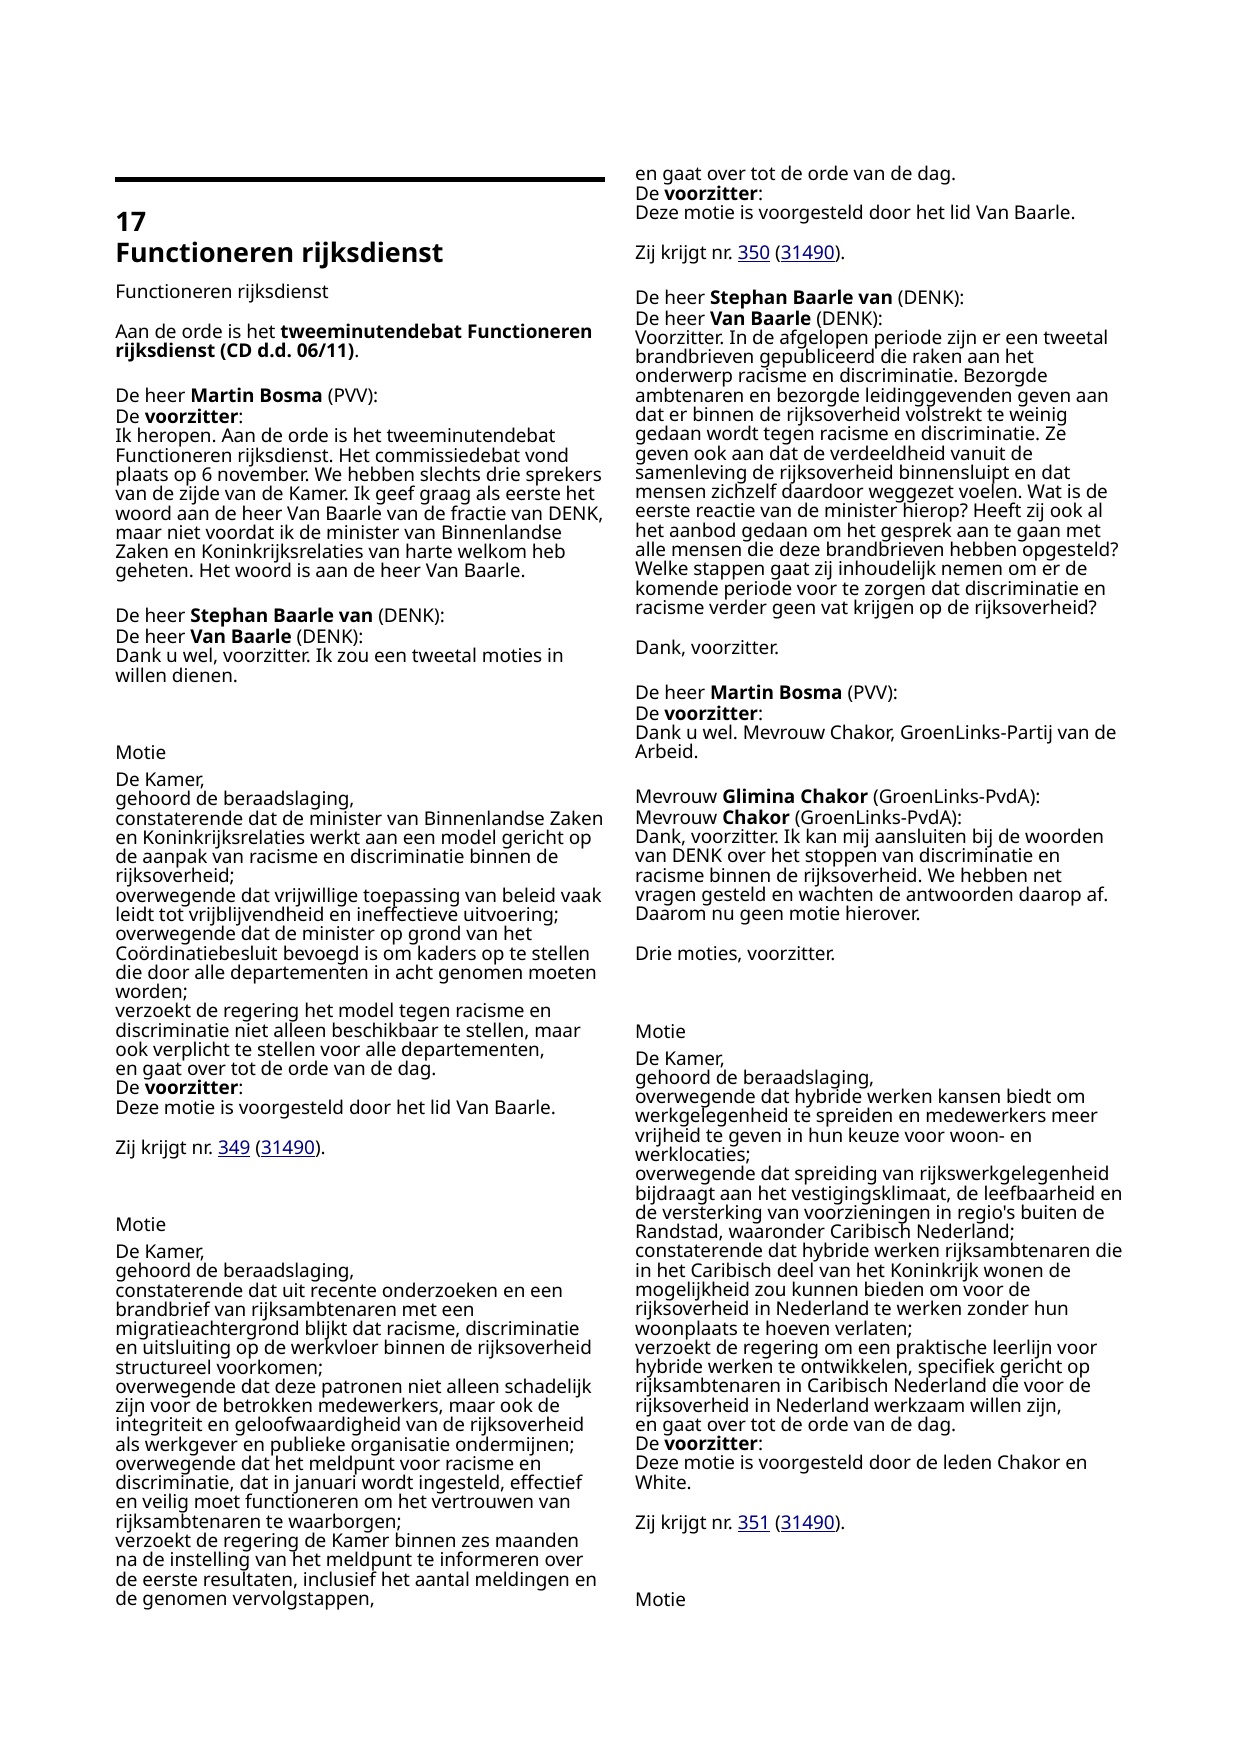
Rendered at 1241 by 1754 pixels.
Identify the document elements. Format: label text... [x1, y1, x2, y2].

text Motie [115, 1211, 605, 1237]
text 17 [115, 203, 605, 239]
text Ik heropen. Aan de orde is het tweeminutendebat Functioneren rijksdienst. Het commissiedebat vond plaats op 6 november. We hebben slechts drie sprekers van de zijde van de Kamer. Ik geef graag als eerste het woord aan de heer Van Baarle van de fractie van DENK, maar niet voordat ik de minister van Binnenlandse Zaken en Koninkrijksrelaties van harte welkom heb geheten. Het woord is aan de heer Van Baarle. [115, 427, 605, 582]
text overwegende dat spreiding van rijkswerkgelegenheid bijdraagt aan het vestigingsklimaat, de leefbaarheid en de versterking van voorzieningen in regio's buiten de Randstad, waaronder Caribisch Nederland; [635, 1165, 1125, 1242]
text Zij krijgt nr. 349 (31490). [115, 1139, 605, 1158]
text verzoekt de regering om een praktische leerlijn voor hybride werken te ontwikkelen, specifiek gericht op rijksambtenaren in Caribisch Nederland die voor de rijksoverheid in Nederland werkzaam willen zijn, [635, 1339, 1125, 1416]
text overwegende dat de minister op grond van het Coördinatiebesluit bevoegd is om kaders op te stellen die door alle departementen in acht genomen moeten worden; [115, 925, 605, 1002]
text Dank u wel, voorzitter. Ik zou een tweetal moties in willen dienen. [115, 647, 605, 686]
text De heer Van Baarle (DENK): [635, 310, 1125, 329]
text gehoord de beraadslaging, [115, 790, 605, 809]
text Functioneren rijksdienst [115, 239, 605, 283]
text De voorzitter: [115, 1079, 605, 1099]
text Functioneren rijksdienst [115, 283, 605, 302]
text Deze motie is voorgesteld door het lid Van Baarle. [115, 1099, 605, 1118]
text De heer Martin Bosma (PVV): [115, 382, 605, 408]
text overwegende dat het meldpunt voor racisme en discriminatie, dat in januari wordt ingesteld, effectief en veilig moet functioneren om het vertrouwen van rijksambtenaren te waarborgen; [115, 1455, 605, 1532]
text constaterende dat de minister van Binnenlandse Zaken en Koninkrijksrelaties werkt aan een model gericht op de aanpak van racisme en discriminatie binnen de rijksoverheid; [115, 809, 605, 887]
text Dank, voorzitter. Ik kan mij aansluiten bij de woorden van DENK over het stoppen van discriminatie en racisme binnen de rijksoverheid. We hebben net vragen gesteld en wachten de antwoorden daarop af. Daarom nu geen motie hierover. [635, 828, 1125, 924]
text Motie [115, 739, 605, 765]
text overwegende dat hybride werken kansen biedt om werkgelegenheid te spreiden en medewerkers meer vrijheid te geven in hun keuze voor woon- en werklocaties; [635, 1088, 1125, 1165]
text overwegende dat vrijwillige toepassing van beleid vaak leidt tot vrijblijvendheid en ineffectieve uitvoering; [115, 887, 605, 925]
text Dank, voorzitter. [635, 639, 1125, 658]
text Zij krijgt nr. 350 (31490). [635, 244, 1125, 263]
text Mevrouw Glimina Chakor (GroenLinks-PvdA): [635, 783, 1125, 809]
text Drie moties, voorzitter. [635, 945, 1125, 964]
text Deze motie is voorgesteld door de leden Chakor en White. [635, 1454, 1125, 1493]
text Dank u wel. Mevrouw Chakor, GroenLinks-Partij van de Arbeid. [635, 724, 1125, 762]
text gehoord de beraadslaging, [115, 1262, 605, 1282]
text Aan de orde is het tweeminutendebat Functioneren rijksdienst (CD d.d. 06/11). [115, 323, 605, 362]
text De voorzitter: [635, 704, 1125, 724]
text Voorzitter. In de afgelopen periode zijn er een tweetal brandbrieven gepubliceerd die raken aan het onderwerp racisme en discriminatie. Bezorgde ambtenaren en bezorgde leidinggevenden geven aan dat er binnen de rijksoverheid volstrekt te weinig gedaan wordt tegen racisme en discriminatie. Ze geven ook aan dat de verdeeldheid vanuit de samenleving de rijksoverheid binnensluipt en dat mensen zichzelf daardoor weggezet voelen. Wat is de eerste reactie van de minister hierop? Heeft zij ook al het aanbod gedaan om het gesprek aan te gaan met alle mensen die deze brandbrieven hebben opgesteld? Welke stappen gaat zij inhoudelijk nemen om er de komende periode voor te zorgen dat discriminatie en racisme verder geen vat krijgen op de rijksoverheid? [635, 329, 1125, 618]
text verzoekt de regering de Kamer binnen zes maanden na de instelling van het meldpunt te informeren over de eerste resultaten, inclusief het aantal meldingen en de genomen vervolgstappen, [115, 1532, 605, 1609]
text Motie [635, 1586, 1125, 1612]
text Mevrouw Chakor (GroenLinks-PvdA): [635, 809, 1125, 828]
text De heer Stephan Baarle van (DENK): [635, 284, 1125, 310]
text Zij krijgt nr. 351 (31490). [635, 1514, 1125, 1533]
text Motie [635, 1018, 1125, 1044]
text en gaat over tot de orde van de dag. [115, 1060, 605, 1079]
text constaterende dat hybride werken rijksambtenaren die in het Caribisch deel van het Koninkrijk wonen de mogelijkheid zou kunnen bieden om voor de rijksoverheid in Nederland te werken zonder hun woonplaats te hoeven verlaten; [635, 1242, 1125, 1339]
text De voorzitter: [115, 408, 605, 427]
text De voorzitter: [635, 1435, 1125, 1454]
text De heer Van Baarle (DENK): [115, 628, 605, 647]
text overwegende dat deze patronen niet alleen schadelijk zijn voor de betrokken medewerkers, maar ook de integriteit en geloofwaardigheid van de rijksoverheid als werkgever en publieke organisatie ondermijnen; [115, 1378, 605, 1455]
text De Kamer, [635, 1050, 1125, 1069]
text verzoekt de regering het model tegen racisme en discriminatie niet alleen beschikbaar te stellen, maar ook verplicht te stellen voor alle departementen, [115, 1002, 605, 1060]
text en gaat over tot de orde van de dag. [635, 165, 1125, 184]
text constaterende dat uit recente onderzoeken en een brandbrief van rijksambtenaren met een migratieachtergrond blijkt dat racisme, discriminatie en uitsluiting op de werkvloer binnen de rijksoverheid structureel voorkomen; [115, 1282, 605, 1378]
text De Kamer, [115, 771, 605, 790]
text De heer Martin Bosma (PVV): [635, 679, 1125, 704]
text De Kamer, [115, 1243, 605, 1262]
text gehoord de beraadslaging, [635, 1069, 1125, 1088]
text en gaat over tot de orde van de dag. [635, 1416, 1125, 1435]
text De voorzitter: [635, 184, 1125, 204]
text De heer Stephan Baarle van (DENK): [115, 602, 605, 628]
text Deze motie is voorgesteld door het lid Van Baarle. [635, 204, 1125, 223]
